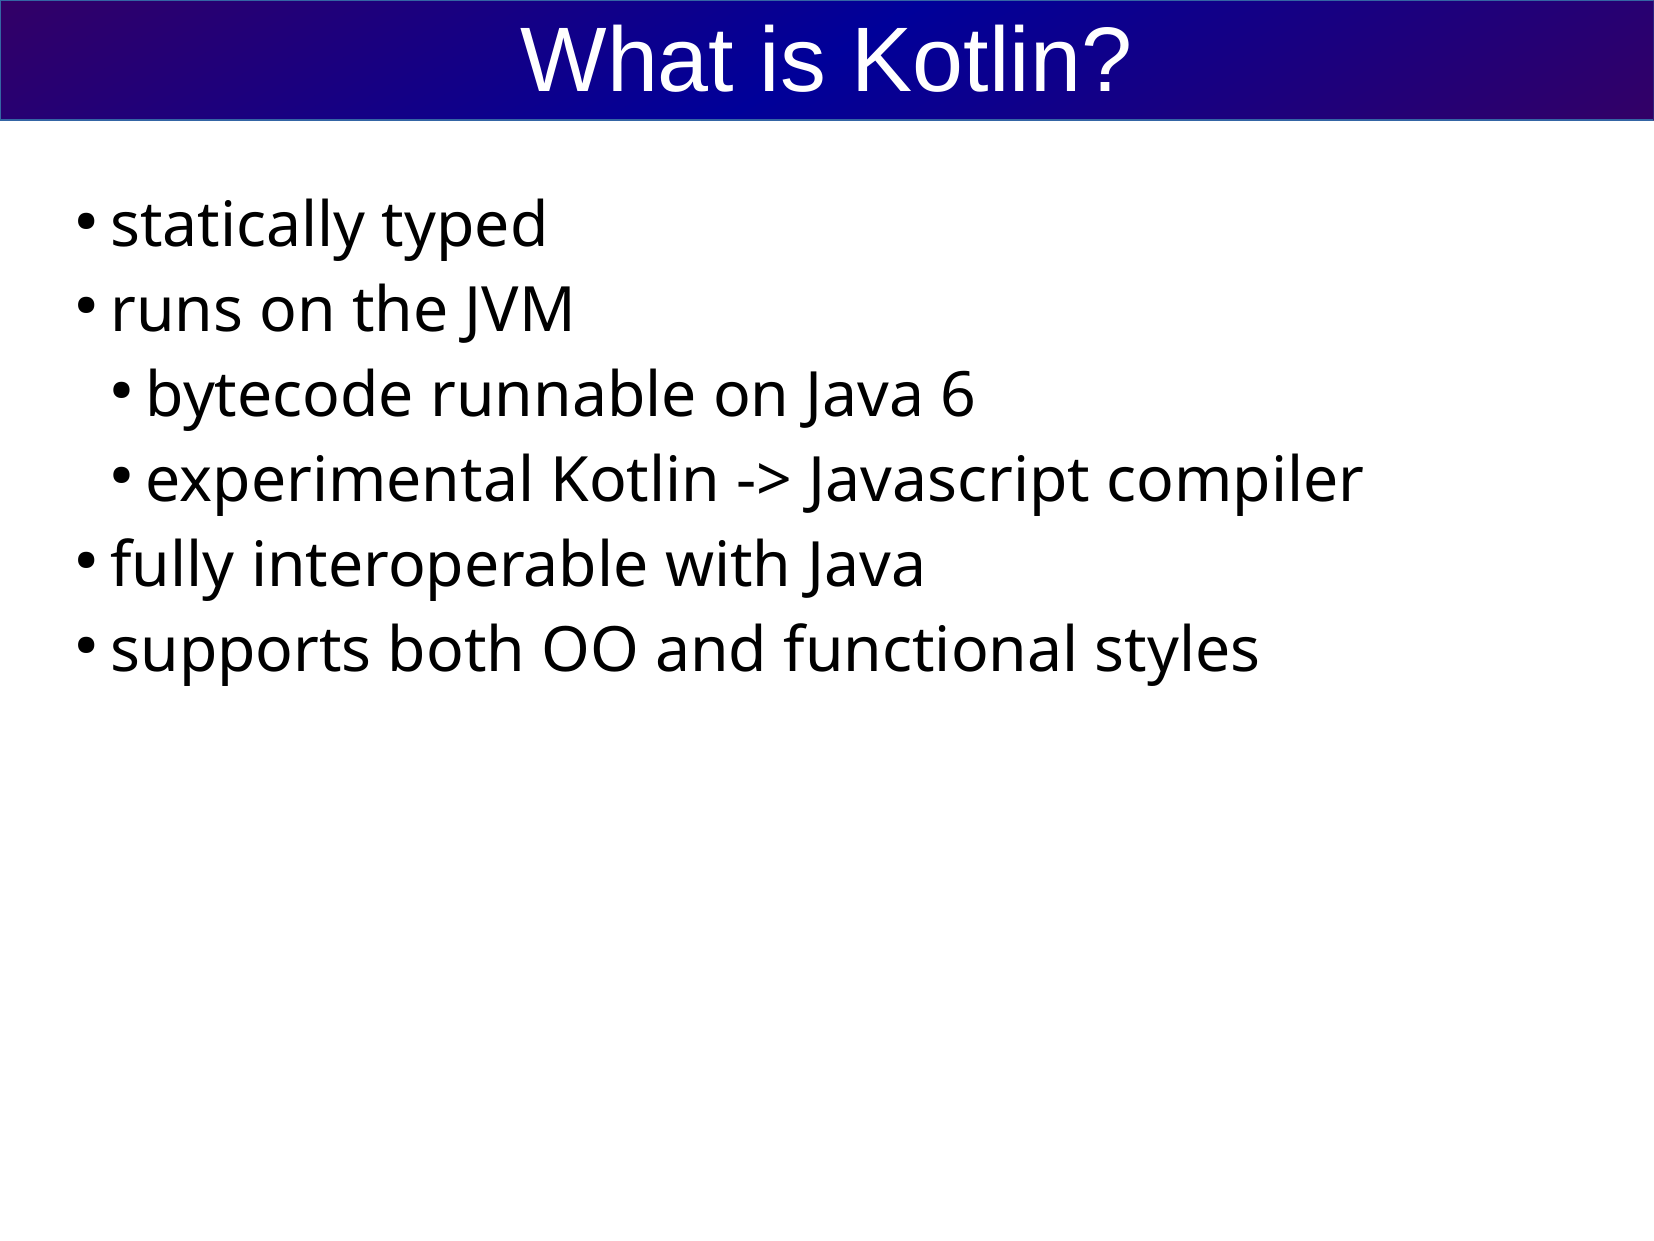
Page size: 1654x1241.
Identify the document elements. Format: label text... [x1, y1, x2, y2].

title What is Kotlin? [0, 0, 1654, 121]
subtitle statically typed runs on the JVM bytecode runnable on Java 6 experimental Kotlin -> Javascript compiler fully interoperable with Java supports both OO and functional styles [75, 180, 1591, 1171]
